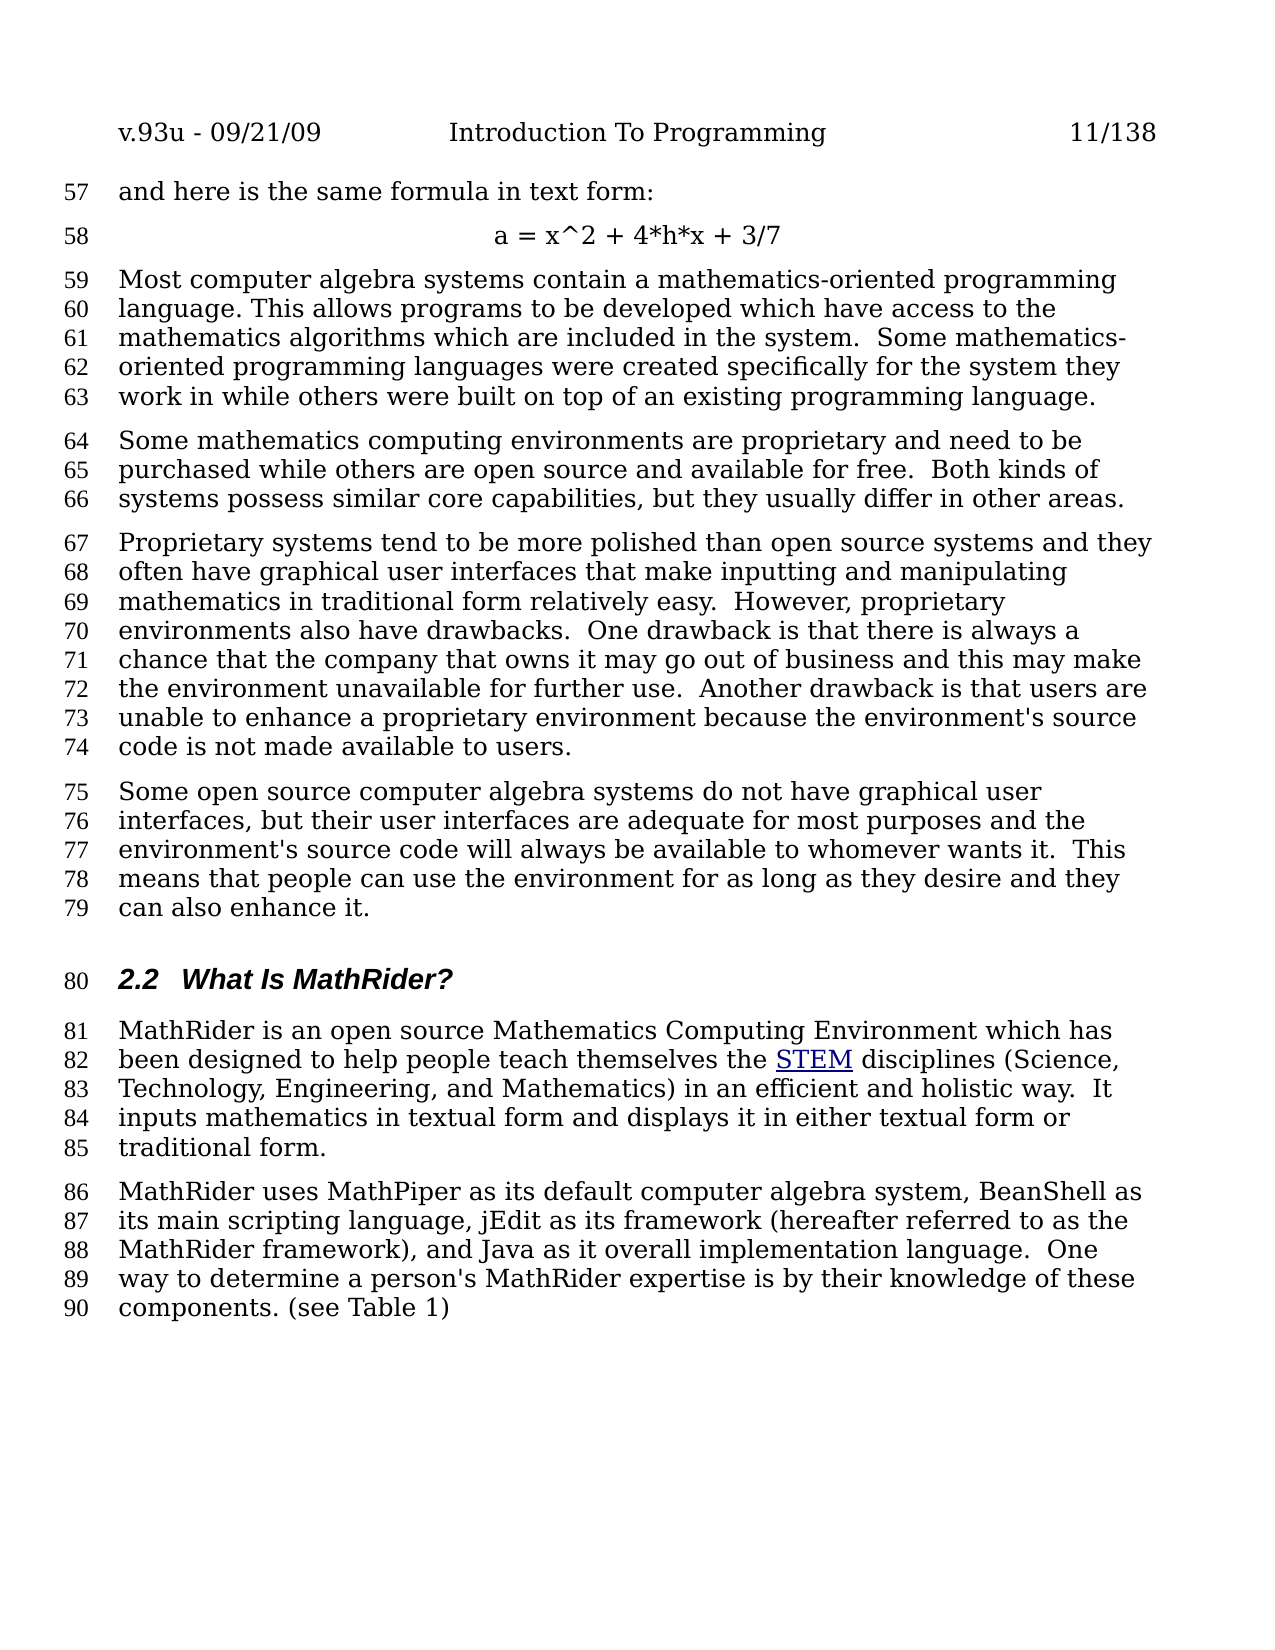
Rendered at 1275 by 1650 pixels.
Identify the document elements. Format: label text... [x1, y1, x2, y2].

text MathRider is an open source Mathematics Computing Environment which has been designed to help people teach themselves the STEM disciplines (Science, Technology, Engineering, and Mathematics) in an efficient and holistic way. It inputs mathematics in textual form and displays it in either textual form or traditional form. [118, 1016, 1157, 1162]
text a = x^2 + 4*h*x + 3/7 [118, 221, 1157, 250]
text Proprietary systems tend to be more polished than open source systems and they often have graphical user interfaces that make inputting and manipulating mathematics in traditional form relatively easy. However, proprietary environments also have drawbacks. One drawback is that there is always a chance that the company that owns it may go out of business and this may make the environment unavailable for further use. Another drawback is that users are unable to enhance a proprietary environment because the environment's source code is not made available to users. [118, 528, 1157, 762]
text Some mathematics computing environments are proprietary and need to be purchased while others are open source and available for free. Both kinds of systems possess similar core capabilities, but they usually differ in other areas. [118, 426, 1157, 513]
text Some open source computer algebra systems do not have graphical user interfaces, but their user interfaces are adequate for most purposes and the environment's source code will always be available to whomever wants it. This means that people can use the environment for as long as they desire and they can also enhance it. [118, 777, 1157, 923]
text Most computer algebra systems contain a mathematics-oriented programming language. This allows programs to be developed which have access to the mathematics algorithms which are included in the system. Some mathematics-oriented programming languages were created specifically for the system they work in while others were built on top of an existing programming language. [118, 265, 1157, 411]
subtitle What Is MathRider? [118, 962, 1157, 995]
text and here is the same formula in text form: [118, 177, 1157, 206]
text MathRider uses MathPiper as its default computer algebra system, BeanShell as its main scripting language, jEdit as its framework (hereafter referred to as the MathRider framework), and Java as it overall implementation language. One way to determine a person's MathRider expertise is by their knowledge of these components. (see Table 1) [118, 1177, 1157, 1323]
